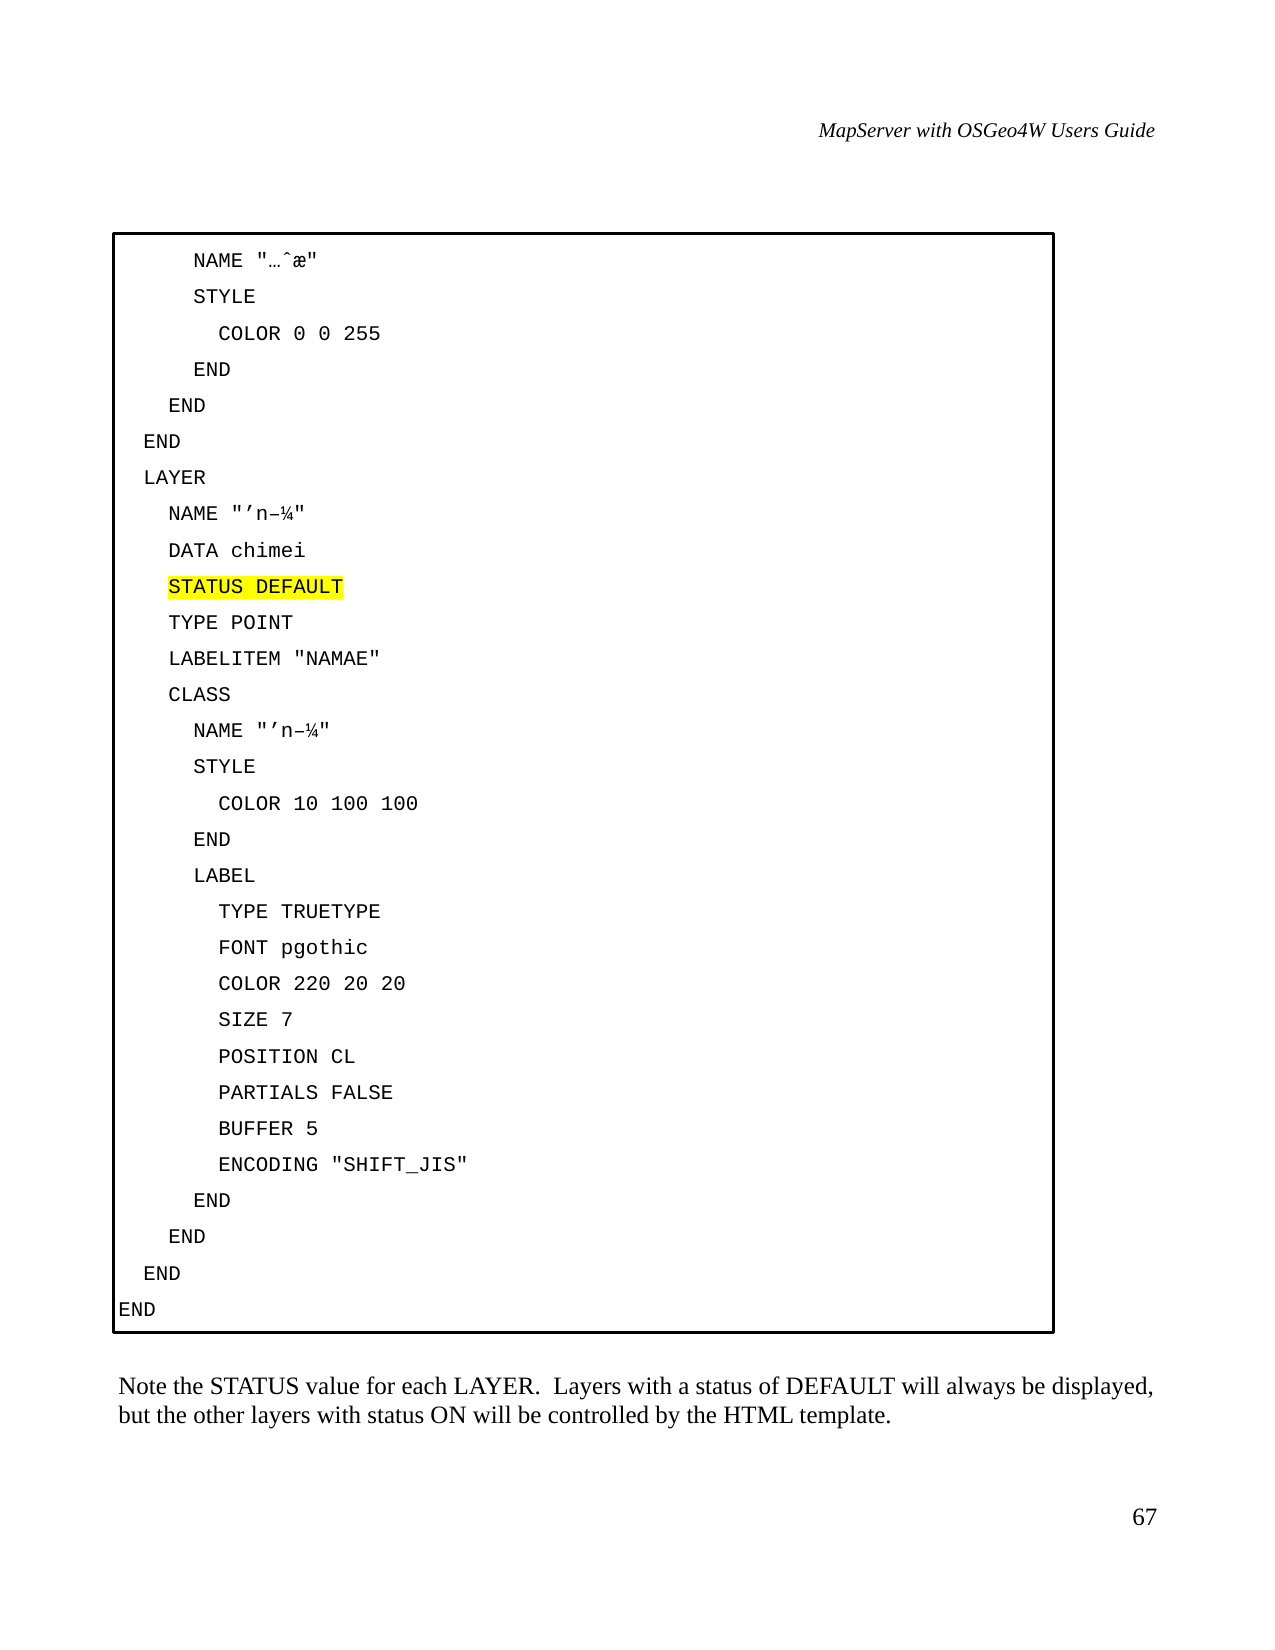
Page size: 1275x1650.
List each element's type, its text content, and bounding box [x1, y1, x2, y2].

text [1055, 1299, 1157, 1322]
text Note the STATUS value for each LAYER. Layers with a status of DEFAULT will always be displayed, but the other layers with status ON will be controlled by the HTML template. [118, 1371, 1157, 1428]
text STATUS DEFAULT [118, 576, 1052, 599]
text COLOR 10 100 100 [118, 793, 1052, 816]
text [1055, 937, 1157, 961]
text [1055, 539, 1157, 563]
text END [118, 1190, 1052, 1214]
text DATA chimei [118, 539, 1052, 563]
text TYPE POINT [118, 612, 1052, 636]
text [1055, 395, 1157, 419]
text END [118, 1299, 1052, 1322]
text [1055, 793, 1157, 816]
text [1055, 648, 1157, 672]
text [1055, 250, 1157, 274]
text [1055, 576, 1157, 599]
text [1055, 756, 1157, 780]
text [1055, 1046, 1157, 1069]
text LABELITEM "NAMAE" [118, 648, 1052, 672]
text END [118, 395, 1052, 419]
text END [118, 359, 1052, 382]
text [1055, 865, 1157, 888]
text COLOR 220 20 20 [118, 973, 1052, 997]
text LABEL [118, 865, 1052, 888]
text END [118, 1262, 1052, 1286]
text PARTIALS FALSE [118, 1082, 1052, 1105]
text CLASS [118, 684, 1052, 708]
text END [118, 829, 1052, 852]
text [1055, 973, 1157, 997]
text NAME "…ˆæ" [118, 250, 1052, 274]
text POSITION CL [118, 1046, 1052, 1069]
text STYLE [118, 756, 1052, 780]
text TYPE TRUETYPE [118, 901, 1052, 925]
text [1055, 431, 1157, 455]
text ENCODING "SHIFT_JIS" [118, 1154, 1052, 1178]
text [1055, 829, 1157, 852]
text [1055, 323, 1157, 346]
text STYLE [118, 287, 1052, 310]
text [1055, 1082, 1157, 1105]
text [1055, 1009, 1157, 1033]
text END [118, 431, 1052, 455]
text FONT pgothic [118, 937, 1052, 961]
text [1055, 503, 1157, 527]
text [1055, 720, 1157, 744]
text [1055, 1190, 1157, 1214]
text COLOR 0 0 255 [118, 323, 1052, 346]
text [1055, 901, 1157, 925]
text LAYER [118, 467, 1052, 491]
text [1055, 1262, 1157, 1286]
text END [118, 1226, 1052, 1250]
text [1055, 612, 1157, 636]
text BUFFER 5 [118, 1118, 1052, 1142]
text [1055, 1154, 1157, 1178]
text [1055, 359, 1157, 382]
text [1055, 1118, 1157, 1142]
text [1055, 287, 1157, 310]
text NAME "’n–¼" [118, 503, 1052, 527]
text [1055, 684, 1157, 708]
text SIZE 7 [118, 1009, 1052, 1033]
text NAME "’n–¼" [118, 720, 1052, 744]
text [1055, 467, 1157, 491]
text [1055, 1226, 1157, 1250]
